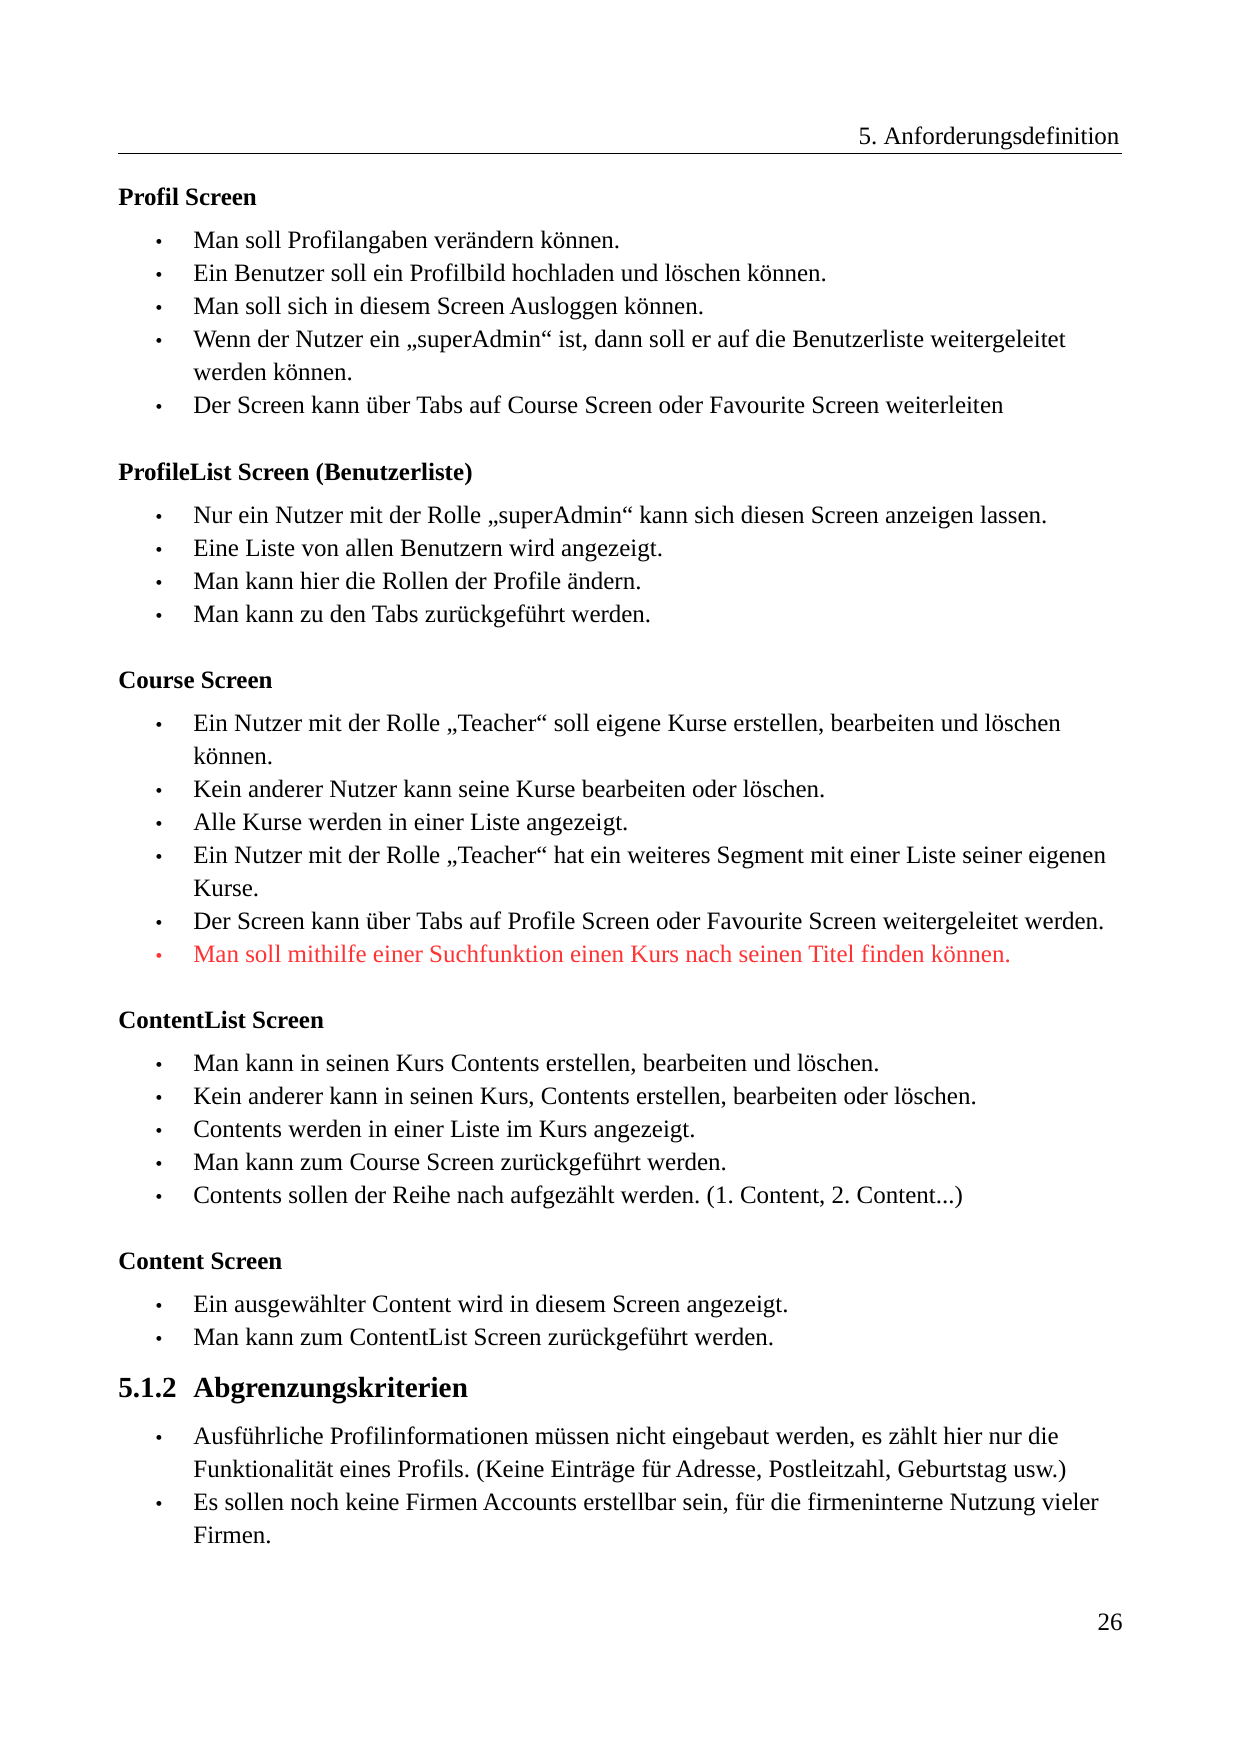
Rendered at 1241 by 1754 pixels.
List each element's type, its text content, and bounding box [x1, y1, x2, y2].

list Ein Benutzer soll ein Profilbild hochladen und löschen können. [156, 258, 1122, 287]
list Ausführliche Profilinformationen müssen nicht eingebaut werden, es zählt hier nur die Funktionalität eines Profils. (Keine Einträge für Adresse, Postleitzahl, Geburtstag usw.) [156, 1421, 1122, 1483]
text ProfileList Screen (Benutzerliste) [118, 457, 1122, 485]
list Man kann in seinen Kurs Contents erstellen, bearbeiten und löschen. [156, 1048, 1122, 1077]
list Man soll sich in diesem Screen Ausloggen können. [156, 291, 1122, 320]
text Course Screen [118, 665, 1122, 693]
list Man soll Profilangaben verändern können. [156, 225, 1122, 254]
list Man kann zum Course Screen zurückgeführt werden. [156, 1147, 1122, 1176]
list Es sollen noch keine Firmen Accounts erstellbar sein, für die firmeninterne Nutzung vieler Firmen. [156, 1487, 1122, 1549]
list Der Screen kann über Tabs auf Course Screen oder Favourite Screen weiterleiten [156, 391, 1122, 419]
list Contents sollen der Reihe nach aufgezählt werden. (1. Content, 2. Content...) [156, 1180, 1122, 1209]
text ContentList Screen [118, 1005, 1122, 1034]
text Content Screen [118, 1246, 1122, 1275]
list Man kann hier die Rollen der Profile ändern. [156, 566, 1122, 594]
list Nur ein Nutzer mit der Rolle „superAdmin“ kann sich diesen Screen anzeigen lassen. [156, 500, 1122, 528]
list Der Screen kann über Tabs auf Profile Screen oder Favourite Screen weitergeleitet werden. [156, 906, 1122, 935]
subtitle Abgrenzungskriterien [118, 1370, 1122, 1404]
list Wenn der Nutzer ein „superAdmin“ ist, dann soll er auf die Benutzerliste weitergeleitet werden können. [156, 324, 1122, 386]
list Kein anderer kann in seinen Kurs, Contents erstellen, bearbeiten oder löschen. [156, 1081, 1122, 1110]
list Kein anderer Nutzer kann seine Kurse bearbeiten oder löschen. [156, 774, 1122, 803]
list Alle Kurse werden in einer Liste angezeigt. [156, 807, 1122, 836]
list Ein ausgewählter Content wird in diesem Screen angezeigt. [156, 1289, 1122, 1318]
list Ein Nutzer mit der Rolle „Teacher“ hat ein weiteres Segment mit einer Liste seiner eigenen Kurse. [156, 840, 1122, 902]
list Man soll mithilfe einer Suchfunktion einen Kurs nach seinen Titel finden können. [156, 939, 1122, 968]
list Eine Liste von allen Benutzern wird angezeigt. [156, 533, 1122, 561]
text Profil Screen [118, 182, 1122, 211]
list Man kann zu den Tabs zurückgeführt werden. [156, 599, 1122, 627]
list Man kann zum ContentList Screen zurückgeführt werden. [156, 1322, 1122, 1351]
list Ein Nutzer mit der Rolle „Teacher“ soll eigene Kurse erstellen, bearbeiten und löschen können. [156, 708, 1122, 770]
list Contents werden in einer Liste im Kurs angezeigt. [156, 1114, 1122, 1143]
